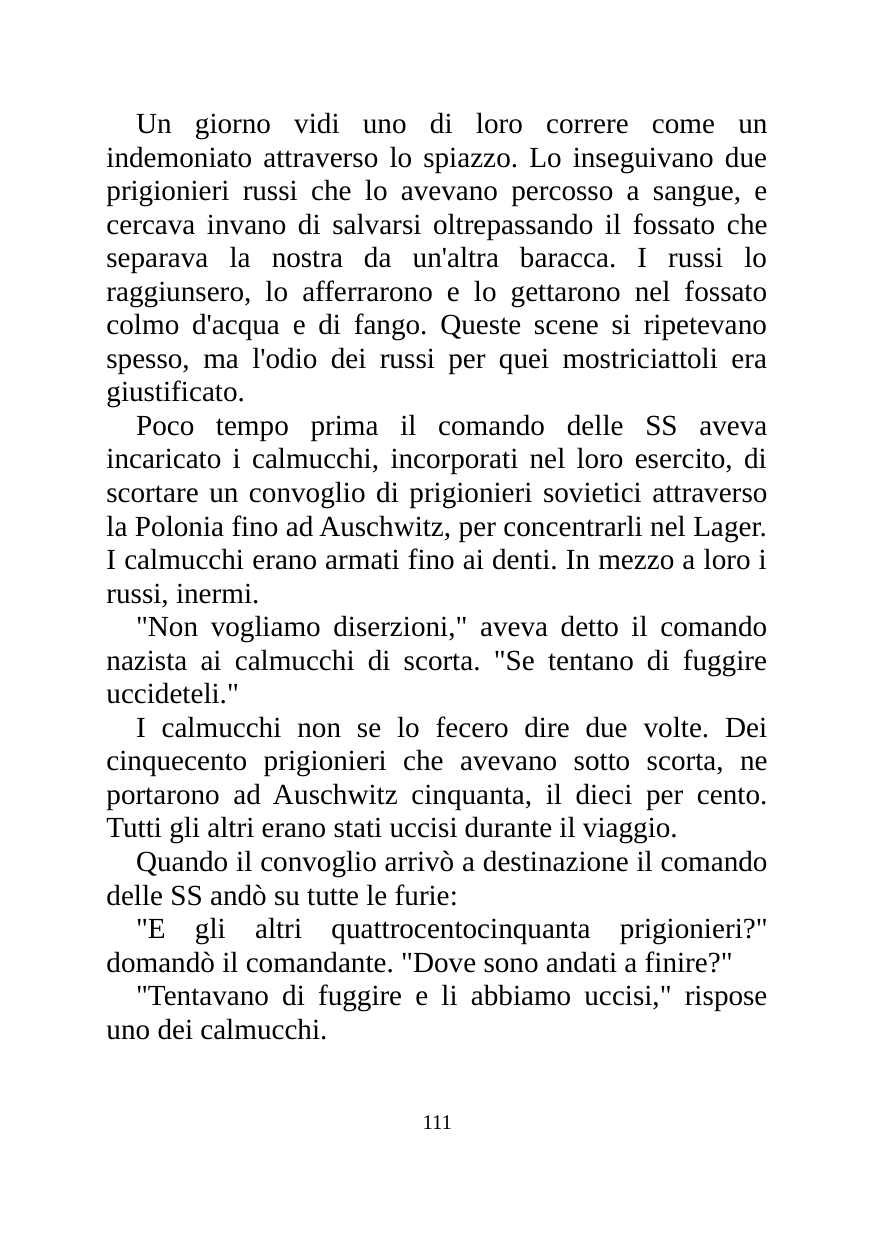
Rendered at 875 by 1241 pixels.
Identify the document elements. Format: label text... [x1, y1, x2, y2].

text Poco tempo prima il comando delle SS aveva incaricato i calmucchi, incorporati nel loro esercito, di scortare un convoglio di prigionieri sovietici attraverso la Polonia fino ad Auschwitz, per concentrarli nel Lager. I calmucchi erano armati fino ai denti. In mezzo a loro i russi, inermi. [106, 408, 768, 609]
text I calmucchi non se lo fecero dire due volte. Dei cinquecento prigionieri che avevano sotto scorta, ne portarono ad Auschwitz cinquanta, il dieci per cento. Tutti gli altri erano stati uccisi durante il viaggio. [106, 710, 768, 844]
text "E gli altri quattrocentocinquanta prigionieri?" domandò il comandante. "Dove sono andati a finire?" [106, 911, 768, 978]
text Un giorno vidi uno di loro correre come un indemoniato attraverso lo spiazzo. Lo inseguivano due prigionieri russi che lo avevano percosso a sangue, e cercava invano di salvarsi oltrepassando il fossato che separava la nostra da un'altra baracca. I russi lo raggiunsero, lo afferrarono e lo gettarono nel fossato colmo d'acqua e di fango. Queste scene si ripetevano spesso, ma l'odio dei russi per quei mostriciattoli era giustificato. [106, 106, 768, 408]
text "Non vogliamo diserzioni," aveva detto il comando nazista ai calmucchi di scorta. "Se tentano di fuggire uccideteli." [106, 609, 768, 710]
text "Tentavano di fuggire e li abbiamo uccisi," rispose uno dei calmucchi. [106, 978, 768, 1045]
text Quando il convoglio arrivò a destinazione il comando delle SS andò su tutte le furie: [106, 844, 768, 911]
